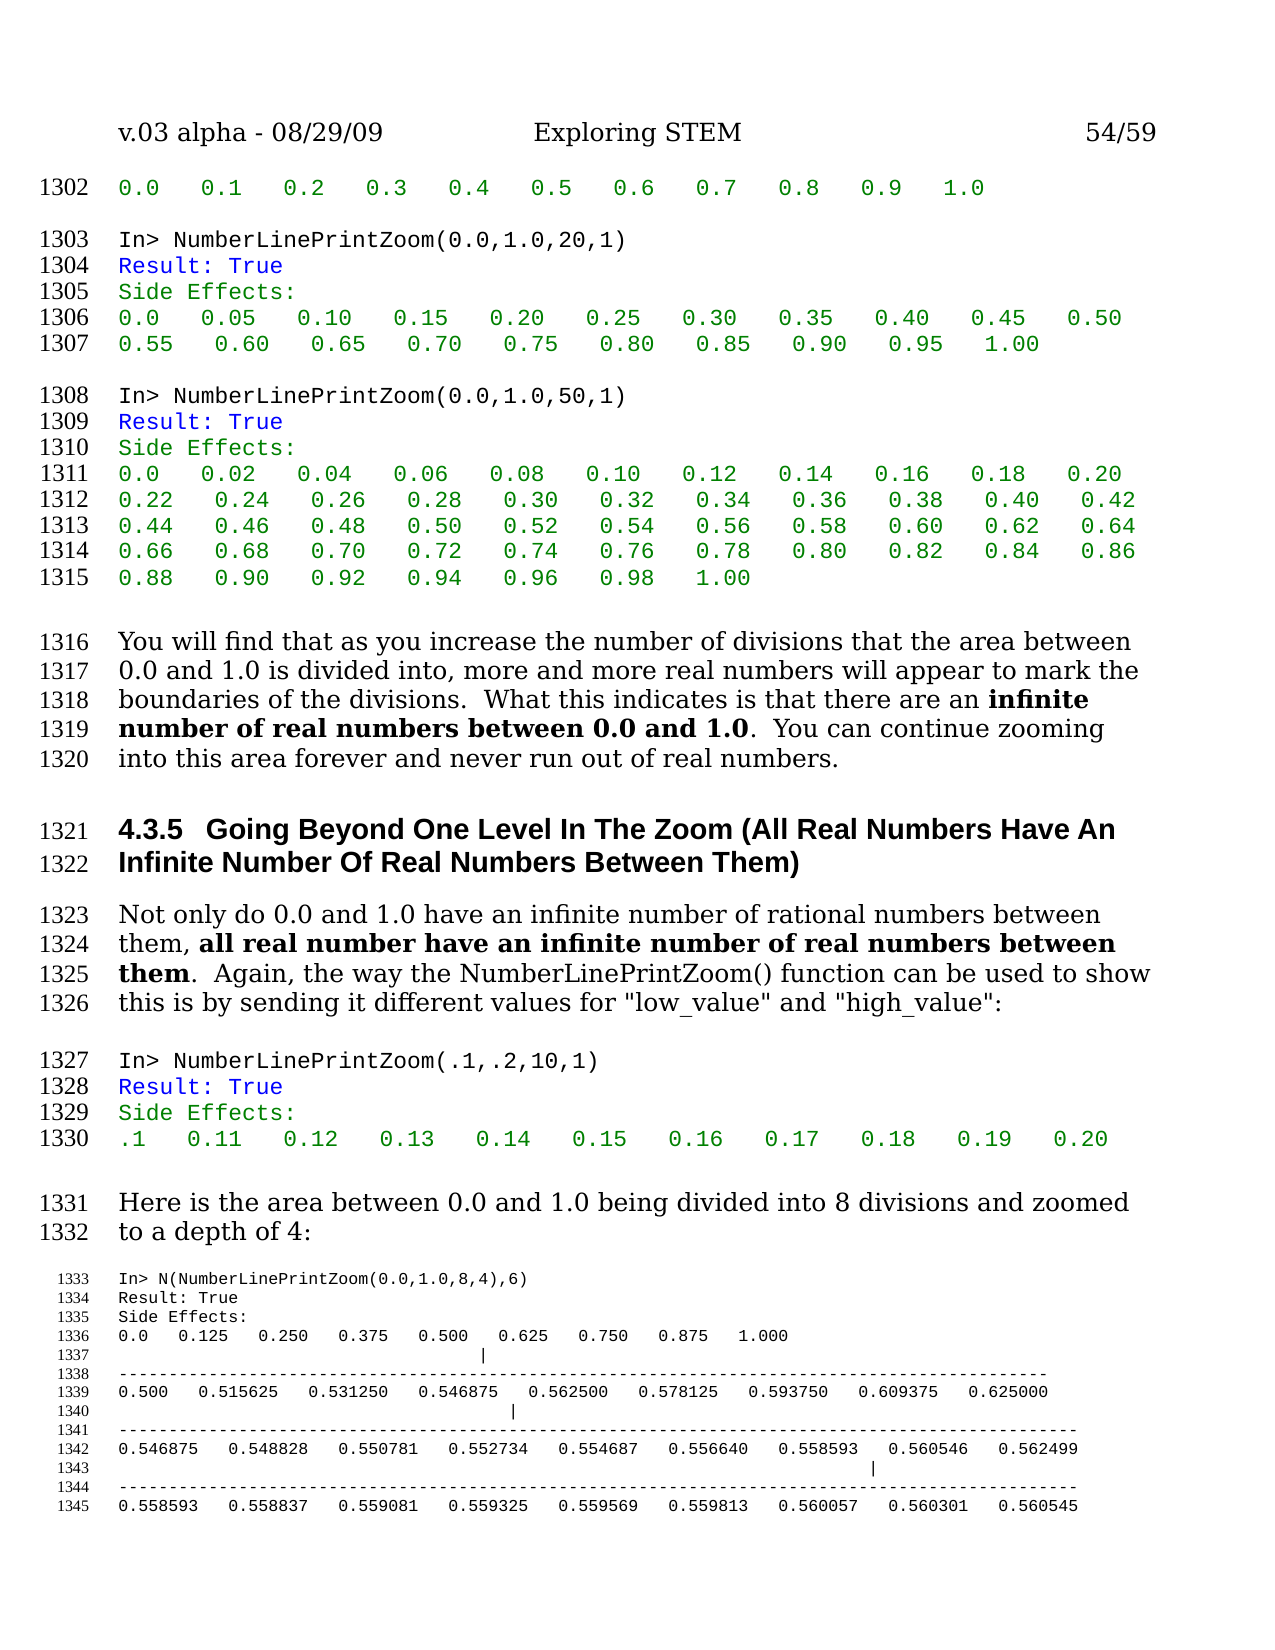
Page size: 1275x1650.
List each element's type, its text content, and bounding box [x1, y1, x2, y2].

text In> NumberLinePrintZoom(0.0,1.0,50,1) [118, 384, 1157, 410]
text --------------------------------------------------------------------------------------------- [118, 1365, 1157, 1384]
text You will find that as you increase the number of divisions that the area between 0.0 and 1.0 is divided into, more and more real numbers will appear to mark the boundaries of the divisions. What this indicates is that there are an infinite number of real numbers between 0.0 and 1.0. You can continue zooming into this area forever and never run out of real numbers. [118, 627, 1157, 773]
text | [118, 1459, 1157, 1478]
subtitle Going Beyond One Level In The Zoom (All Real Numbers Have An Infinite Number Of Real Numbers Between Them) [118, 812, 1157, 879]
text In> NumberLinePrintZoom(0.0,1.0,20,1) [118, 229, 1157, 254]
text Side Effects: [118, 281, 1157, 306]
text 0.558593 0.558837 0.559081 0.559325 0.559569 0.559813 0.560057 0.560301 0.560545 [118, 1497, 1157, 1516]
text .1 0.11 0.12 0.13 0.14 0.15 0.16 0.17 0.18 0.19 0.20 [118, 1127, 1157, 1153]
text Result: True [118, 254, 1157, 281]
text 0.0 0.05 0.10 0.15 0.20 0.25 0.30 0.35 0.40 0.45 0.50 0.55 0.60 0.65 0.70 0.75 0.80 0.85 0.90 0.95 1.00 [118, 306, 1157, 358]
text Result: True [118, 1290, 1157, 1309]
text In> NumberLinePrintZoom(.1,.2,10,1) [118, 1049, 1157, 1075]
text Side Effects: [118, 1101, 1157, 1127]
text Here is the area between 0.0 and 1.0 being divided into 8 divisions and zoomed to a depth of 4: [118, 1188, 1157, 1246]
text In> N(NumberLinePrintZoom(0.0,1.0,8,4),6) [118, 1271, 1157, 1290]
text | [118, 1403, 1157, 1422]
text Side Effects: [118, 1309, 1157, 1327]
text | [118, 1346, 1157, 1365]
text 0.546875 0.548828 0.550781 0.552734 0.554687 0.556640 0.558593 0.560546 0.562499 [118, 1441, 1157, 1459]
text Result: True [118, 410, 1157, 436]
text 0.0 0.125 0.250 0.375 0.500 0.625 0.750 0.875 1.000 [118, 1327, 1157, 1346]
text Not only do 0.0 and 1.0 have an infinite number of rational numbers between them, all real number have an infinite number of real numbers between them. Again, the way the NumberLinePrintZoom() function can be used to show this is by sending it different values for "low_value" and "high_value": [118, 900, 1157, 1017]
text ------------------------------------------------------------------------------------------------ [118, 1478, 1157, 1497]
text Side Effects: [118, 436, 1157, 462]
text Result: True [118, 1075, 1157, 1101]
text 0.0 0.02 0.04 0.06 0.08 0.10 0.12 0.14 0.16 0.18 0.20 0.22 0.24 0.26 0.28 0.30 0.32 0.34 0.36 0.38 0.40 0.42 0.44 0.46 0.48 0.50 0.52 0.54 0.56 0.58 0.60 0.62 0.64 0.66 0.68 0.70 0.72 0.74 0.76 0.78 0.80 0.82 0.84 0.86 0.88 0.90 0.92 0.94 0.96 0.98 1.00 [118, 462, 1157, 592]
text ------------------------------------------------------------------------------------------------ [118, 1422, 1157, 1441]
text 0.500 0.515625 0.531250 0.546875 0.562500 0.578125 0.593750 0.609375 0.625000 [118, 1384, 1157, 1403]
text 0.0 0.1 0.2 0.3 0.4 0.5 0.6 0.7 0.8 0.9 1.0 [118, 177, 1157, 203]
